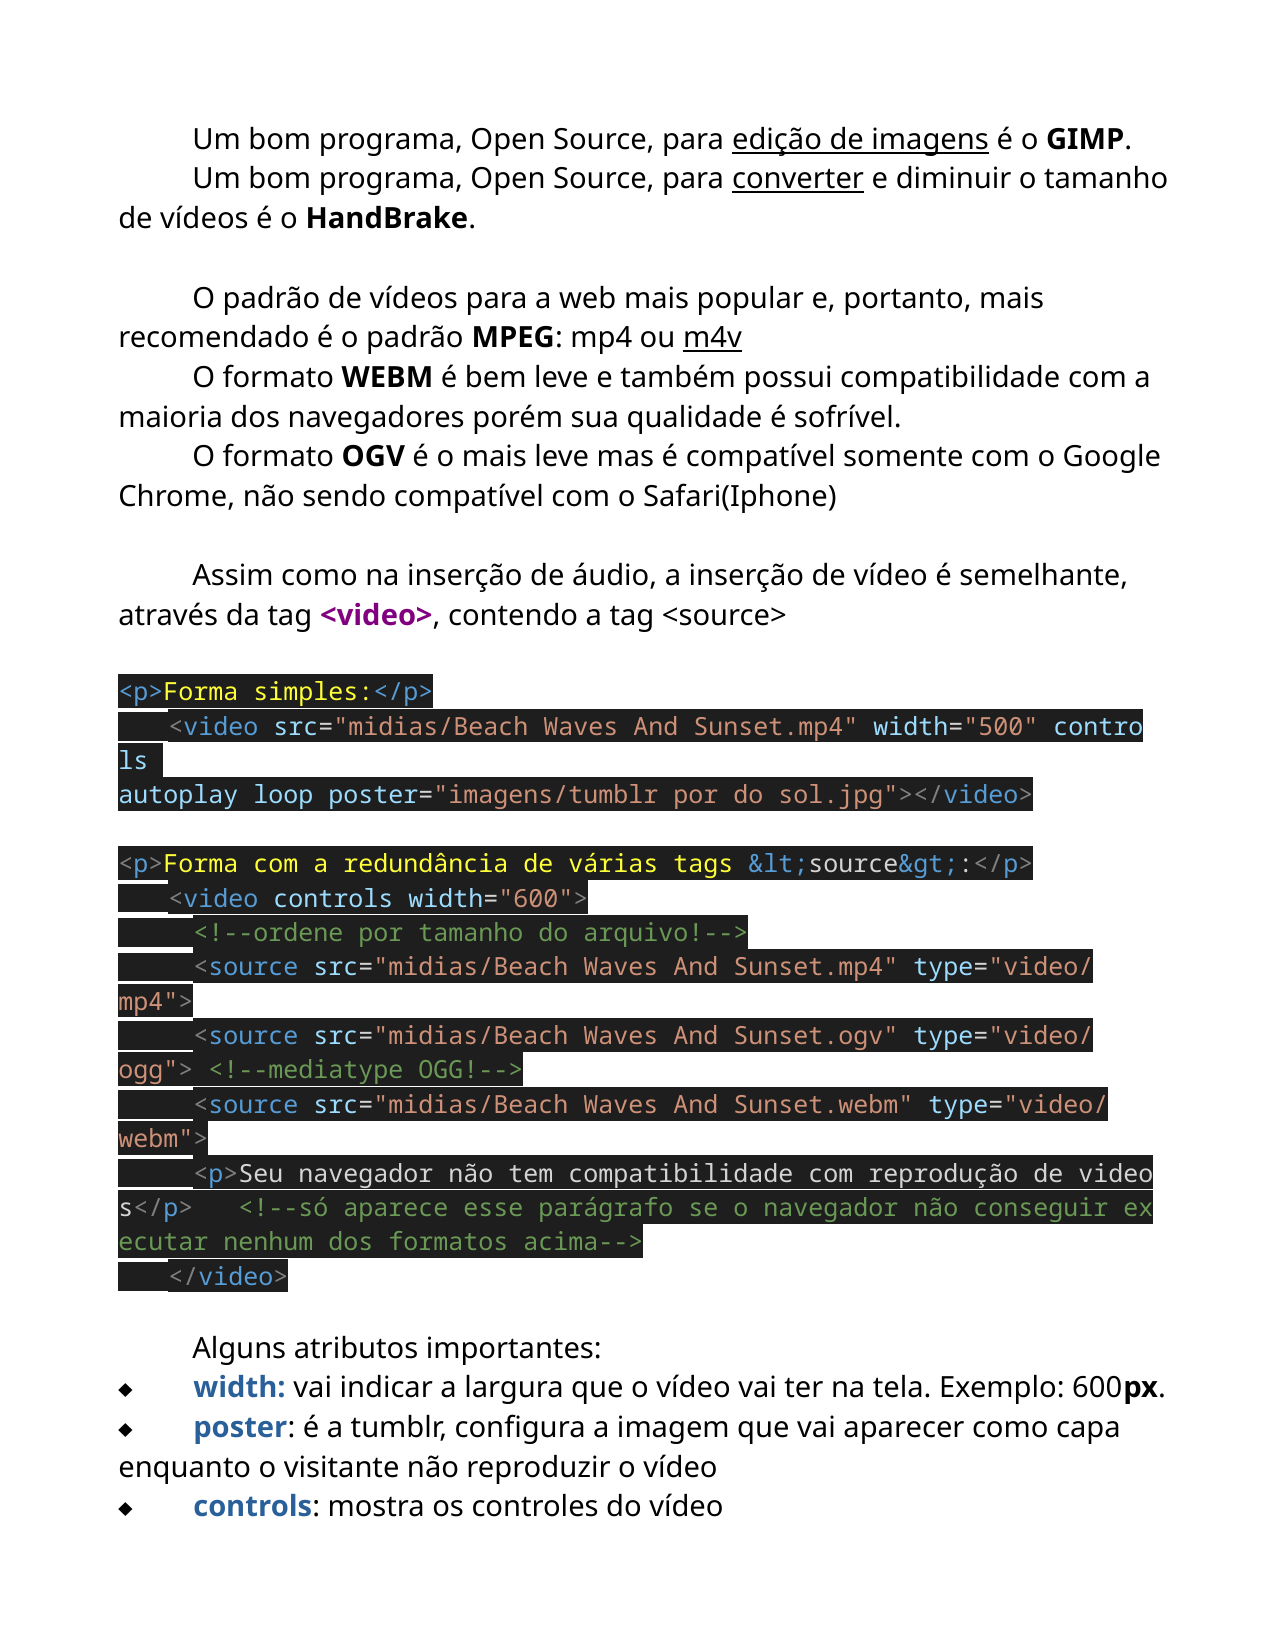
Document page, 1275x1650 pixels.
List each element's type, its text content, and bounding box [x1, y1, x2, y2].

text <source src="midias/Beach Waves And Sunset.ogv" type="video/ogg"> <!--mediatype OGG!--> [118, 1017, 1157, 1086]
text Um bom programa, Open Source, para edição de imagens é o GIMP. [118, 118, 1198, 158]
text <p>Forma com a redundância de várias tags &lt;source&gt;:</p> [118, 846, 1157, 880]
text O formato OGV é o mais leve mas é compatível somente com o Google Chrome, não sendo compatível com o Safari(Iphone) [118, 436, 1198, 515]
text <video controls width="600"> [118, 880, 1157, 914]
text <p>Forma simples:</p> [118, 674, 1198, 708]
text Alguns atributos importantes: [118, 1327, 1198, 1367]
text <p>Seu navegador não tem compatibilidade com reprodução de videos</p> <!--só aparece esse parágrafo se o navegador não conseguir executar nenhum dos formatos acima--> [118, 1155, 1157, 1258]
text O formato WEBM é bem leve e também possui compatibilidade com a maioria dos navegadores porém sua qualidade é sofrível. [118, 356, 1198, 436]
text <!--ordene por tamanho do arquivo!--> [118, 914, 1157, 949]
list poster: é a tumblr, configura a imagem que vai aparecer como capa enquanto o visitante não reproduzir o vídeo [118, 1406, 1198, 1486]
list controls: mostra os controles do vídeo [118, 1486, 1198, 1525]
text Assim como na inserção de áudio, a inserção de vídeo é semelhante, através da tag <video>, contendo a tag <source> [118, 555, 1198, 634]
text <video src="midias/Beach Waves And Sunset.mp4" width="500" controls [118, 708, 1157, 777]
text <source src="midias/Beach Waves And Sunset.mp4" type="video/mp4"> [118, 949, 1157, 1017]
text autoplay loop poster="imagens/tumblr por do sol.jpg"></video> [118, 777, 1157, 811]
list width: vai indicar a largura que o vídeo vai ter na tela. Exemplo: 600px. [118, 1367, 1198, 1406]
text Um bom programa, Open Source, para converter e diminuir o tamanho de vídeos é o HandBrake. [118, 158, 1198, 237]
text </video> [118, 1258, 1157, 1292]
text <source src="midias/Beach Waves And Sunset.webm" type="video/webm"> [118, 1086, 1157, 1155]
text O padrão de vídeos para a web mais popular e, portanto, mais recomendado é o padrão MPEG: mp4 ou m4v [118, 277, 1198, 356]
